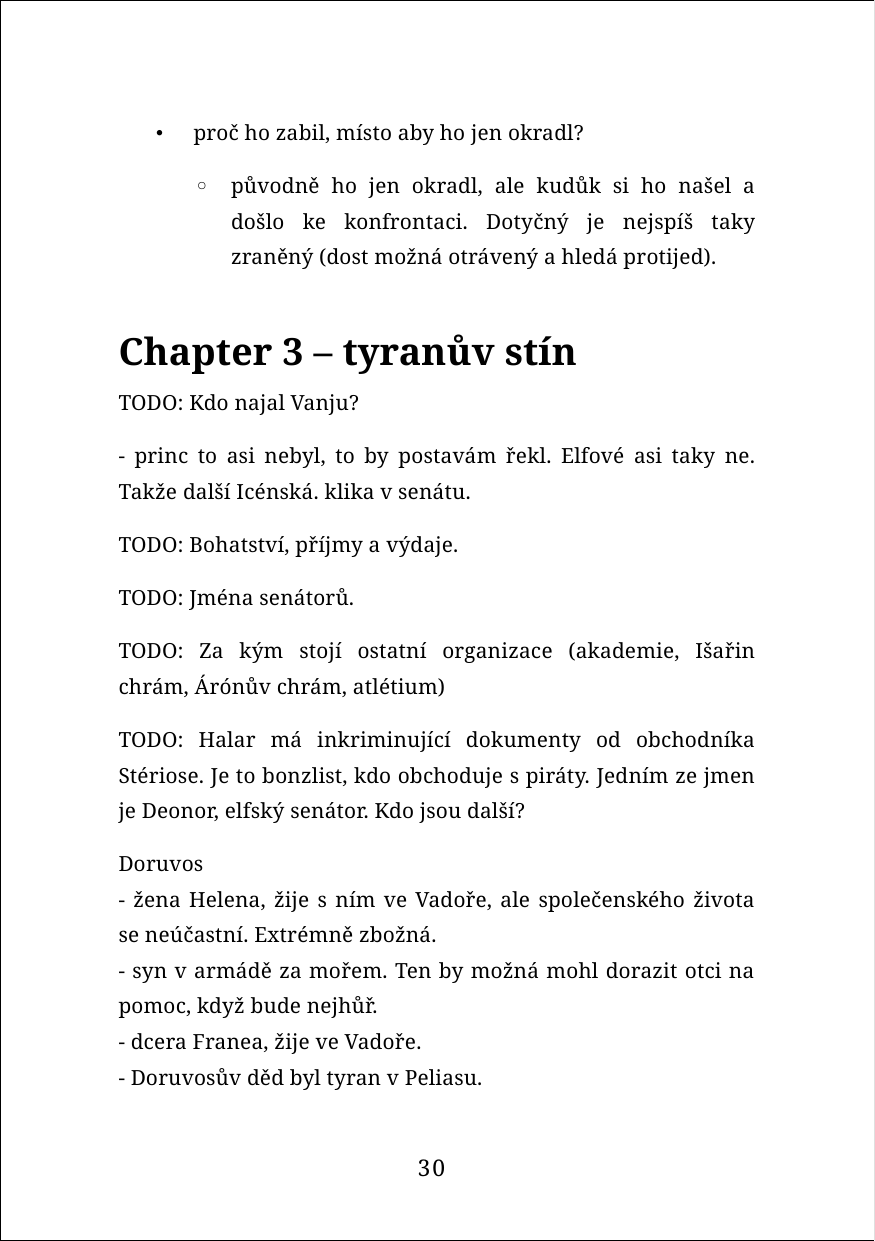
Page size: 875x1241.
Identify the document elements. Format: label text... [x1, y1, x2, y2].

text - princ to asi nebyl, to by postavám řekl. Elfové asi taky ne. Takže další Icénská. klika v senátu. [118, 441, 756, 505]
text TODO: Za kým stojí ostatní organizace (akademie, Išařin chrám, Árónův chrám, atlétium) [118, 637, 756, 701]
text TODO: Jména senátorů. [118, 583, 756, 612]
list proč ho zabil, místo aby ho jen okradl? [156, 118, 756, 147]
text TODO: Kdo najal Vanju? [118, 388, 756, 417]
subtitle Chapter 3 – tyranův stín [118, 325, 756, 376]
text TODO: Bohatství, příjmy a výdaje. [118, 530, 756, 558]
list původně ho jen okradl, ale kudůk si ho našel a došlo ke konfrontaci. Dotyčný je nejspíš taky zraněný (dost možná otrávený a hledá protijed). [193, 171, 756, 271]
text TODO: Halar má inkriminující dokumenty od obchodníka Stériose. Je to bonzlist, kdo obchoduje s piráty. Jedním ze jmen je Deonor, elfský senátor. Kdo jsou další? [118, 725, 756, 825]
text Doruvos - žena Helena, žije s ním ve Vadoře, ale společenského života se neúčastní. Extrémně zbožná. - syn v armádě za mořem. Ten by možná mohl dorazit otci na pomoc, když bude nejhůř. - dcera Franea, žije ve Vadoře. - Doruvosův děd byl tyran v Peliasu. [118, 849, 756, 1091]
